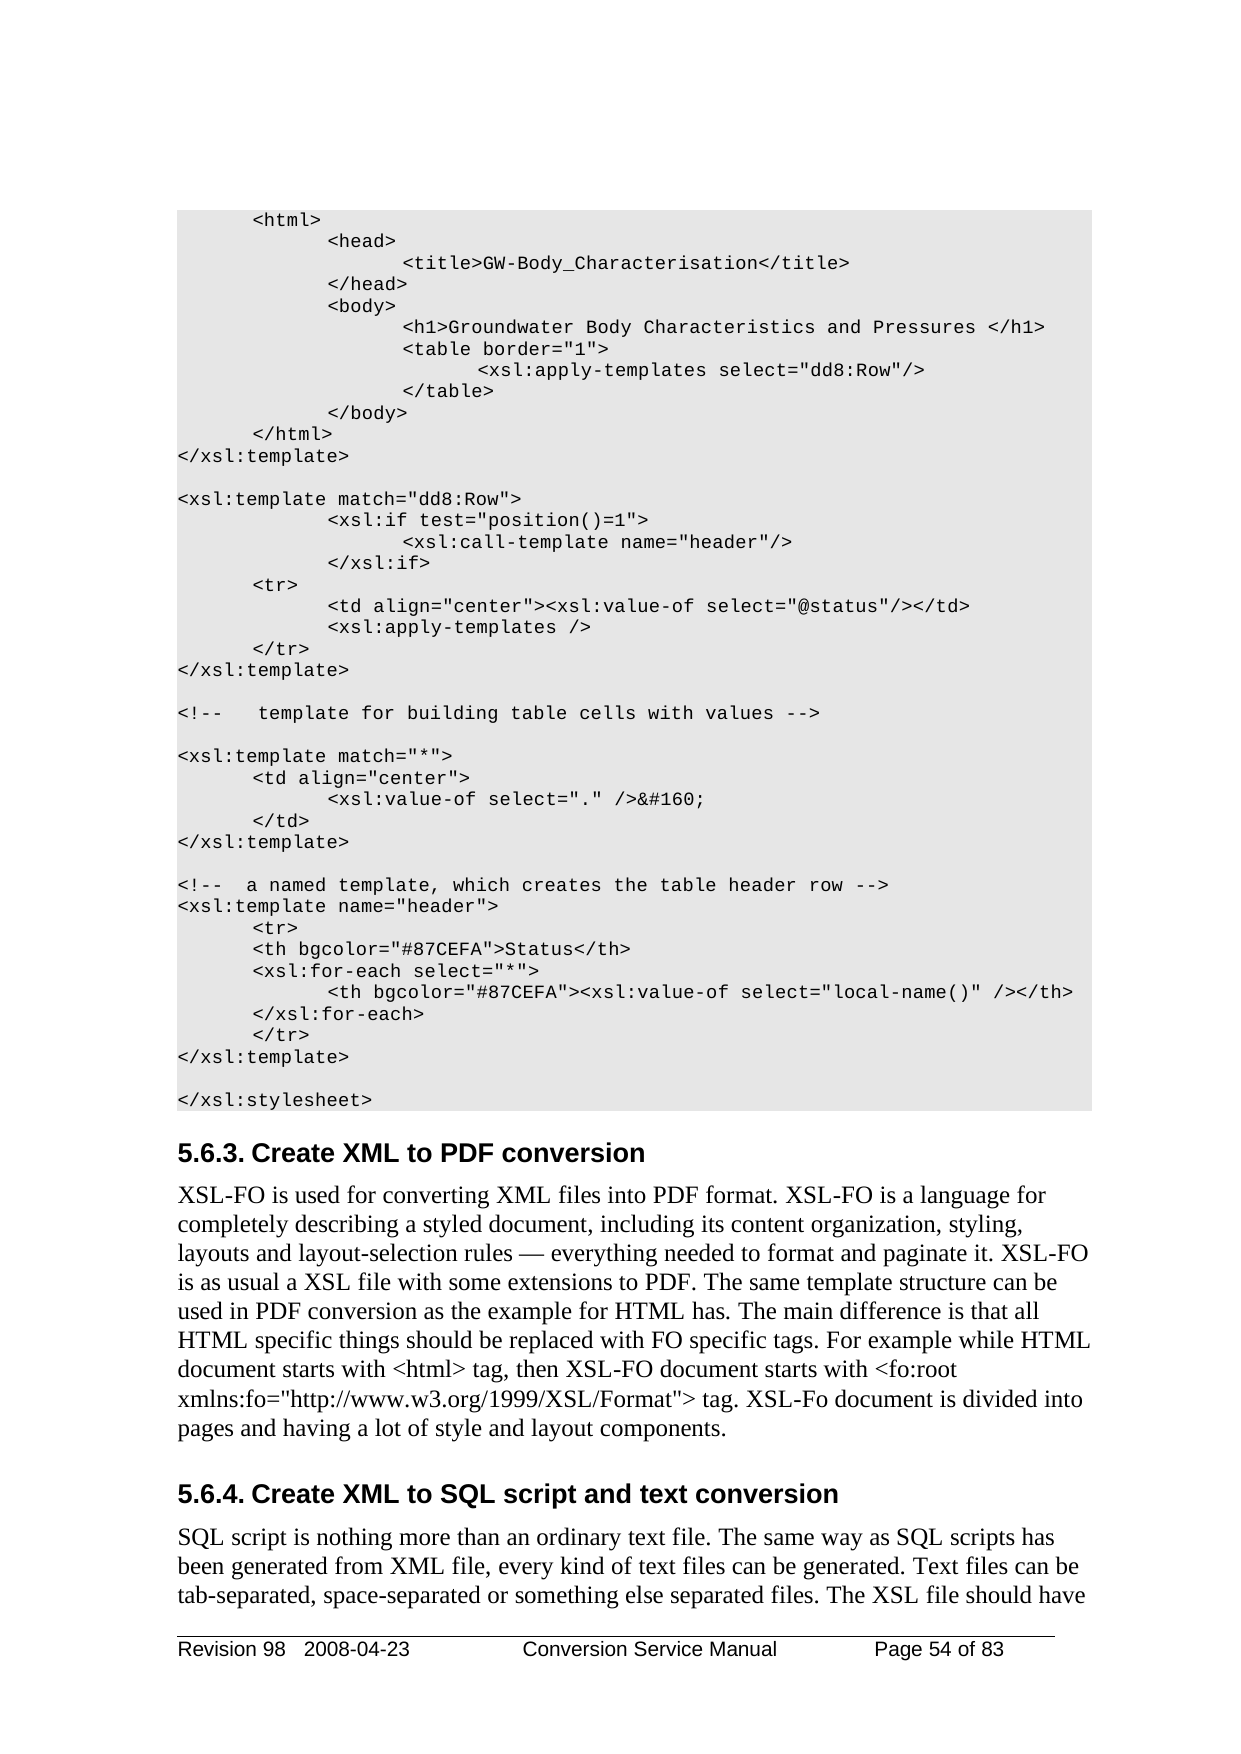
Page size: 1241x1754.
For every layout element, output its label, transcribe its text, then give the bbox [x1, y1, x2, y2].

list <th bgcolor="#87CEFA"><xsl:value-of select="local-name()" /></th> [177, 983, 1092, 1004]
list <body> [177, 296, 1092, 317]
text SQL script is nothing more than an ordinary text file. The same way as SQL scripts has been generated from XML file, every kind of text files can be generated. Text files can be tab-separated, space-separated or something else separated files. The XSL file should have [177, 1522, 1092, 1609]
list <xsl:for-each select="*"> [177, 961, 1092, 983]
list <!-- a named template, which creates the table header row --> [177, 875, 1092, 897]
list </xsl:stylesheet> [177, 1090, 1092, 1111]
list <td align="center"> [177, 768, 1092, 789]
list </xsl:template> [177, 661, 1092, 682]
list <table border="1"> [177, 339, 1092, 360]
list <title>GW-Body_Characterisation</title> [177, 253, 1092, 274]
list <!-- template for building table cells with values --> [177, 704, 1092, 725]
list <xsl:template match="dd8:Row"> [177, 489, 1092, 511]
list <xsl:template name="header"> [177, 897, 1092, 918]
list <xsl:if test="position()=1"> [177, 511, 1092, 532]
list </xsl:template> [177, 1047, 1092, 1068]
list <h1>Groundwater Body Characteristics and Pressures </h1> [177, 317, 1092, 339]
list </td> [177, 811, 1092, 832]
list <xsl:value-of select="." />&#160; [177, 789, 1092, 811]
list <head> [177, 232, 1092, 253]
list <html> [177, 210, 1092, 232]
list </xsl:if> [177, 553, 1092, 575]
list <tr> [177, 918, 1092, 940]
list </head> [177, 274, 1092, 296]
list <xsl:call-template name="header"/> [177, 532, 1092, 553]
list </xsl:template> [177, 832, 1092, 854]
list <td align="center"><xsl:value-of select="@status"/></td> [177, 596, 1092, 618]
list </tr> [177, 1026, 1092, 1047]
list </tr> [177, 639, 1092, 661]
list <xsl:apply-templates /> [177, 618, 1092, 639]
list <tr> [177, 575, 1092, 596]
list <xsl:template match="*"> [177, 747, 1092, 768]
subtitle Create XML to SQL script and text conversion [177, 1478, 1092, 1509]
text XSL-FO is used for converting XML files into PDF format. XSL-FO is a language for completely describing a styled document, including its content organization, styling, layouts and layout-selection rules — everything needed to format and paginate it. XSL-FO is as usual a XSL file with some extensions to PDF. The same template structure can be used in PDF conversion as the example for HTML has. The main difference is that all HTML specific things should be replaced with FO specific tags. For example while HTML document starts with <html> tag, then XSL-FO document starts with <fo:root xmlns:fo="http://www.w3.org/1999/XSL/Format"> tag. XSL-Fo document is divided into pages and having a lot of style and layout components. [177, 1180, 1092, 1442]
list <th bgcolor="#87CEFA">Status</th> [177, 940, 1092, 961]
subtitle Create XML to PDF conversion [177, 1136, 1092, 1167]
list </body> [177, 403, 1092, 425]
list </table> [177, 382, 1092, 403]
list <xsl:apply-templates select="dd8:Row"/> [177, 360, 1092, 382]
list </html> [177, 425, 1092, 446]
list </xsl:template> [177, 446, 1092, 468]
list </xsl:for-each> [177, 1004, 1092, 1026]
